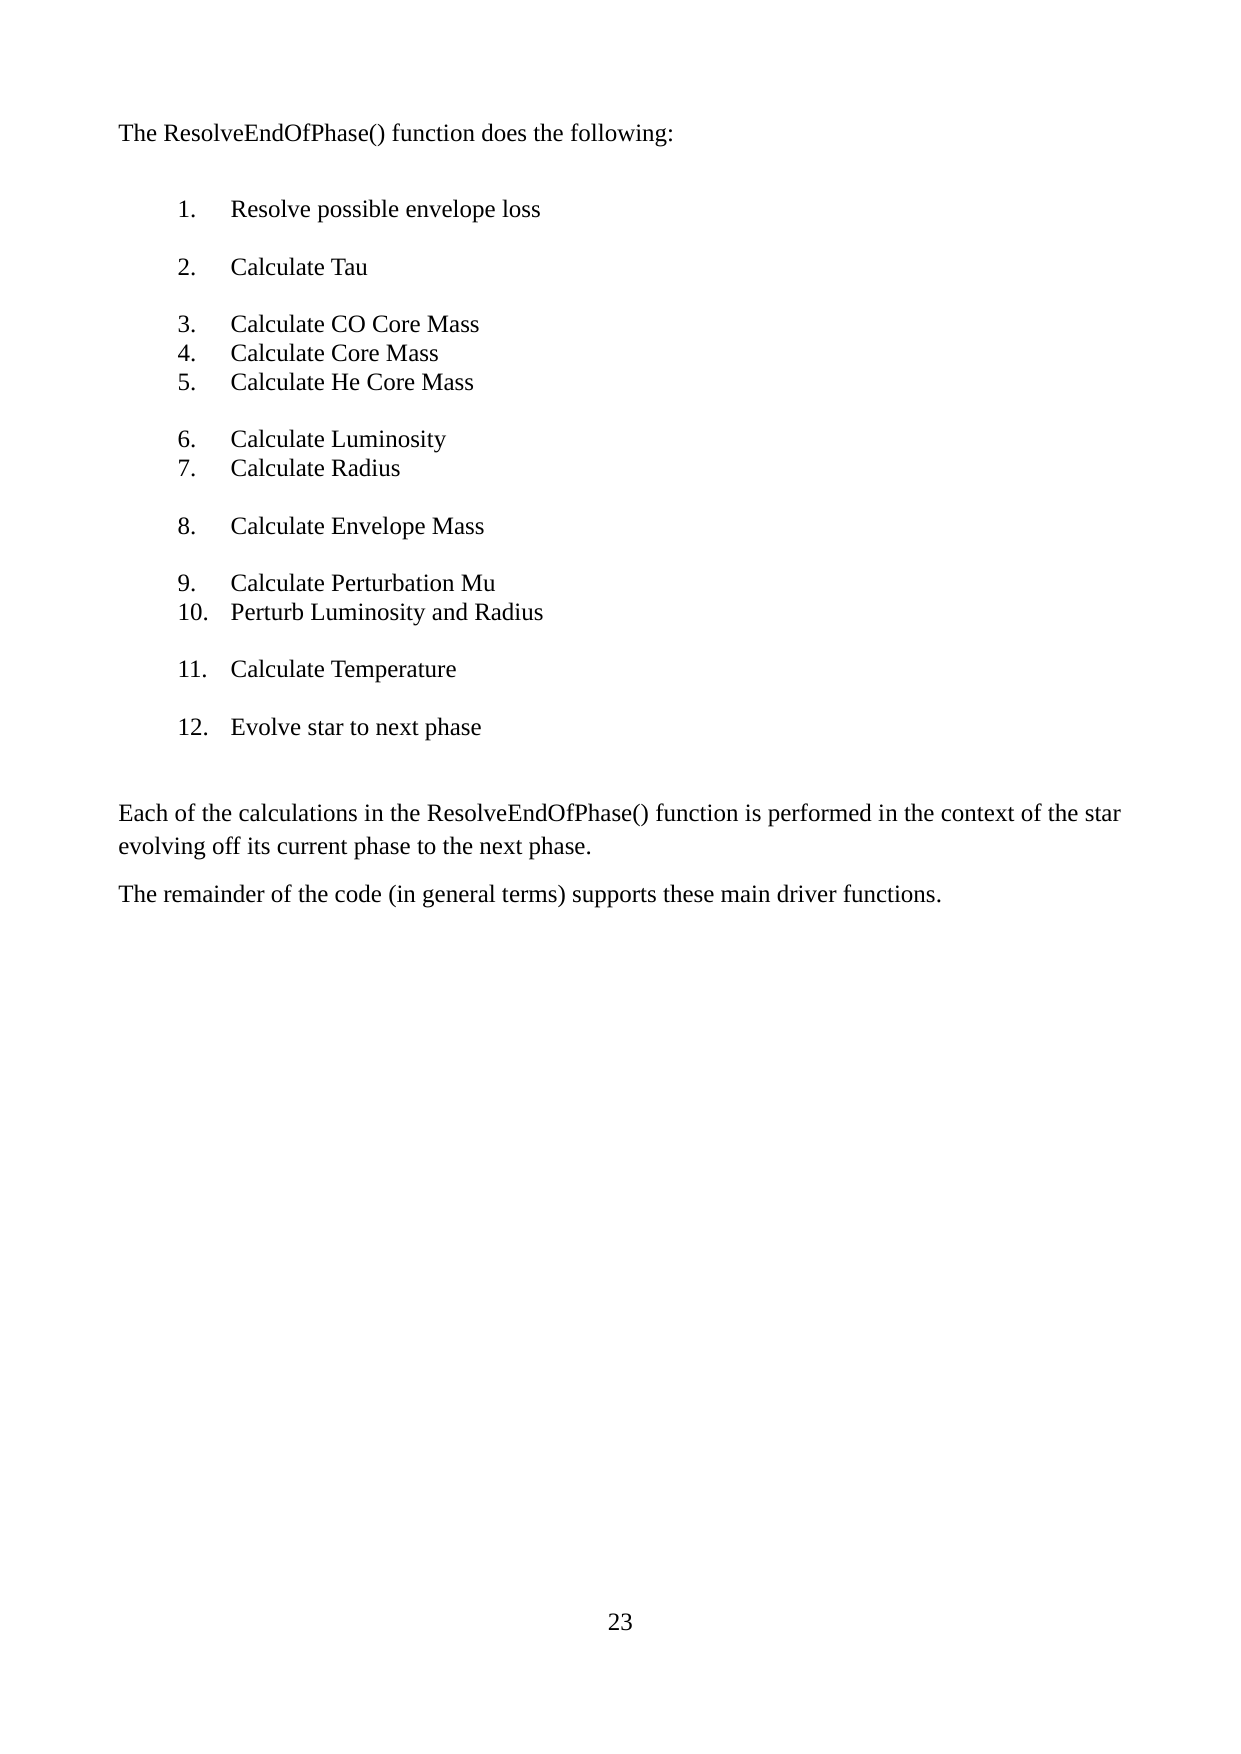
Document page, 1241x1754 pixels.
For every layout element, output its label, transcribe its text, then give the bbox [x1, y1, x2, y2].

list Calculate Tau [177, 252, 1122, 281]
list Calculate Temperature [177, 654, 1122, 683]
list Calculate CO Core Mass [177, 309, 1122, 338]
list Resolve possible envelope loss [177, 194, 1122, 223]
list Perturb Luminosity and Radius [177, 597, 1122, 626]
text Each of the calculations in the ResolveEndOfPhase() function is performed in the context of the star evolving off its current phase to the next phase. [118, 798, 1122, 860]
text The remainder of the code (in general terms) supports these main driver functions. [118, 879, 1122, 908]
list Calculate He Core Mass [177, 367, 1122, 396]
list Calculate Radius [177, 453, 1122, 482]
text The ResolveEndOfPhase() function does the following: [118, 118, 1122, 147]
list Evolve star to next phase [177, 712, 1122, 741]
list Calculate Envelope Mass [177, 511, 1122, 539]
list Calculate Core Mass [177, 338, 1122, 367]
list Calculate Perturbation Mu [177, 568, 1122, 597]
list Calculate Luminosity [177, 424, 1122, 453]
